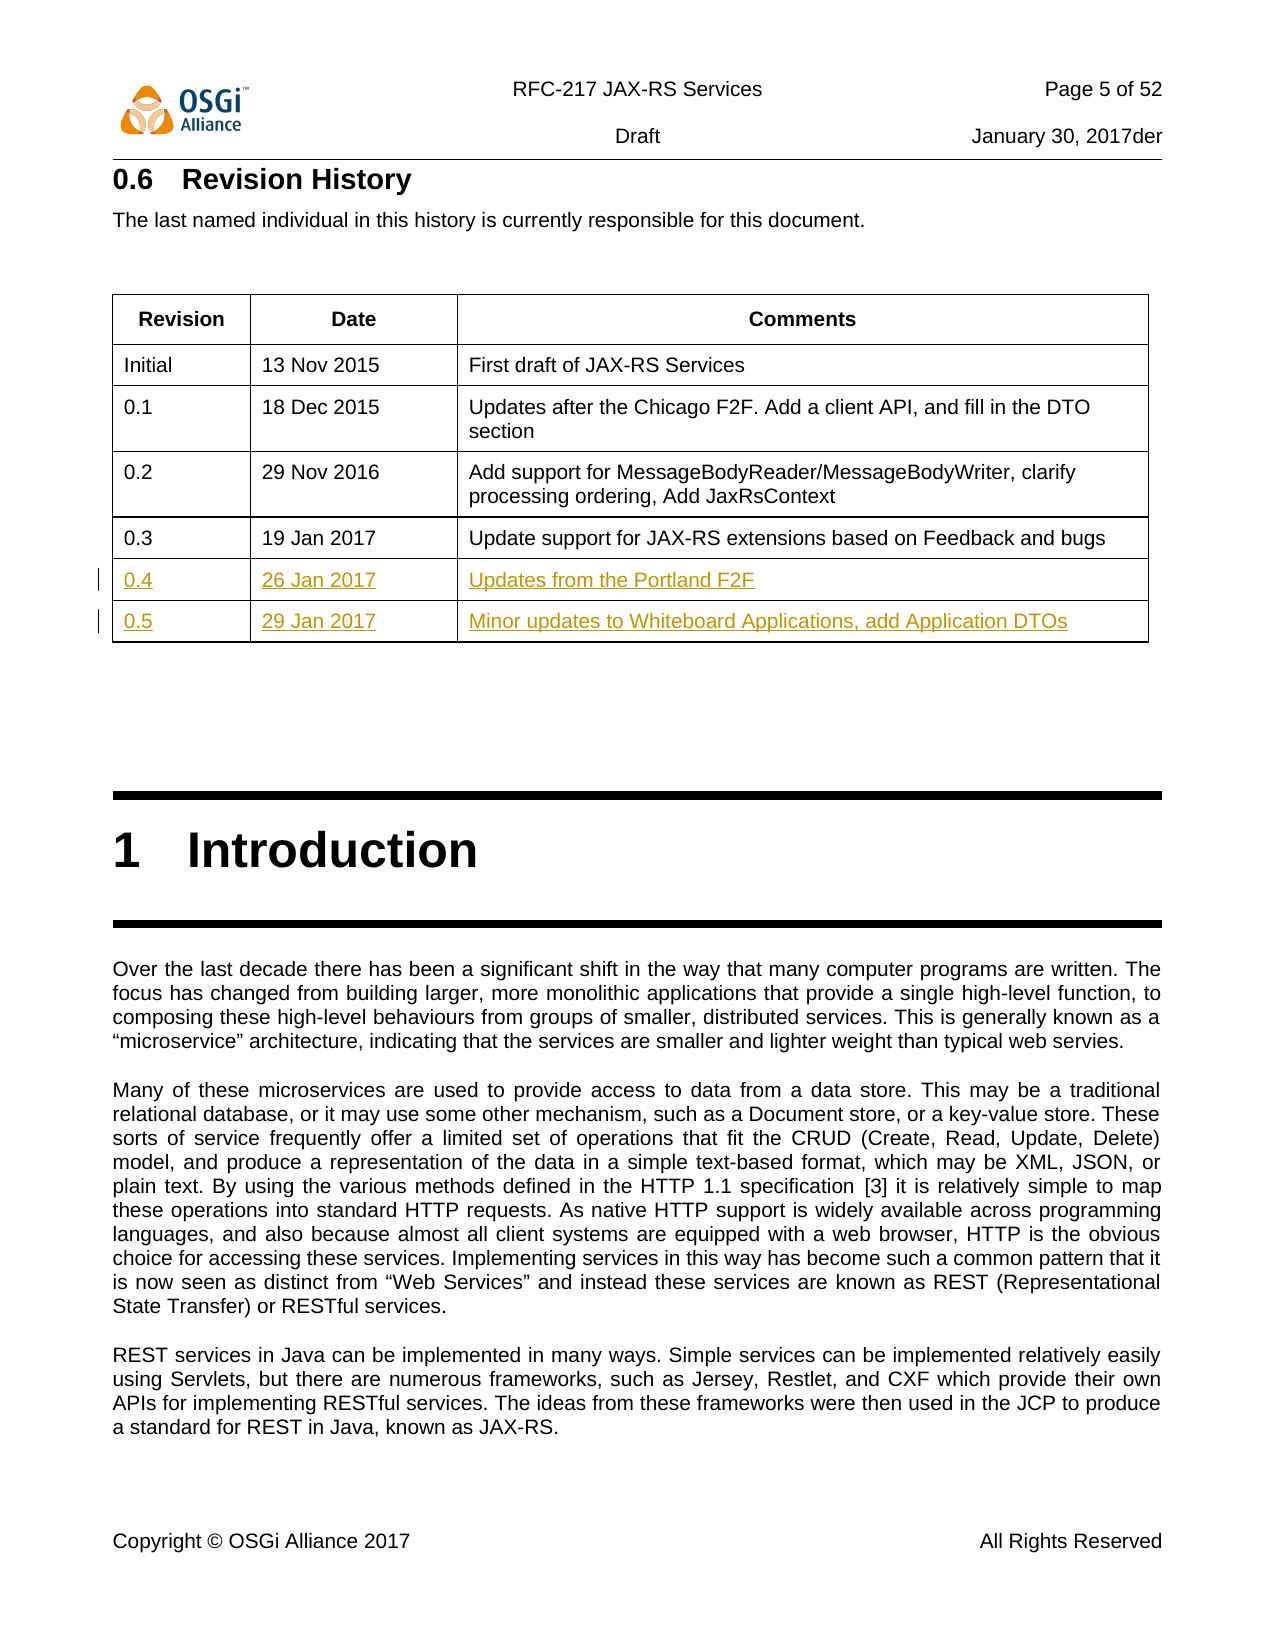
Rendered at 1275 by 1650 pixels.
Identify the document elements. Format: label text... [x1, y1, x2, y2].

table_cell Add support for MessageBodyReader/MessageBodyWriter, clarify processing ordering, Add JaxRsContext [458, 452, 1148, 516]
picture [113, 78, 257, 142]
table_cell Updates after the Chicago F2F. Add a client API, and fill in the DTO section [458, 386, 1148, 451]
table_cell 0.4 [113, 559, 250, 600]
table_cell 0.3 [113, 518, 250, 558]
text The last named individual in this history is currently responsible for this document. [112, 208, 1162, 232]
table_cell Update support for JAX-RS extensions based on Feedback and bugs [458, 518, 1148, 558]
table_cell 19 Jan 2017 [251, 518, 457, 558]
table_cell 18 Dec 2015 [251, 386, 457, 451]
text Over the last decade there has been a significant shift in the way that many computer programs are written. The focus has changed from building larger, more monolithic applications that provide a single high-level function, to composing these high-level behaviours from groups of smaller, distributed services. This is generally known as a “microservice” architecture, indicating that the services are smaller and lighter weight than typical web servies. [112, 957, 1162, 1053]
table_header Date [251, 295, 457, 343]
subtitle Introduction [112, 792, 1162, 928]
table_cell Initial [113, 345, 250, 385]
table_header Comments [458, 295, 1148, 343]
table_cell 0.5 [113, 601, 250, 641]
table_cell Minor updates to Whiteboard Applications, add Application DTOs [458, 601, 1148, 641]
subtitle Revision History [112, 160, 1162, 196]
table_header Revision [113, 295, 250, 343]
table_cell 29 Jan 2017 [251, 601, 457, 641]
table_cell First draft of JAX-RS Services [458, 345, 1148, 385]
table_cell Updates from the Portland F2F [458, 559, 1148, 600]
table_cell 13 Nov 2015 [251, 345, 457, 385]
table_cell 29 Nov 2016 [251, 452, 457, 516]
text REST services in Java can be implemented in many ways. Simple services can be implemented relatively easily using Servlets, but there are numerous frameworks, such as Jersey, Restlet, and CXF which provide their own APIs for implementing RESTful services. The ideas from these frameworks were then used in the JCP to produce a standard for REST in Java, known as JAX-RS. [112, 1343, 1162, 1438]
table_cell 0.1 [113, 386, 250, 451]
text Many of these microservices are used to provide access to data from a data store. This may be a traditional relational database, or it may use some other mechanism, such as a Document store, or a key-value store. These sorts of service frequently offer a limited set of operations that fit the CRUD (Create, Read, Update, Delete) model, and produce a representation of the data in a simple text-based format, which may be XML, JSON, or plain text. By using the various methods defined in the HTTP 1.1 specification [3]. it is relatively simple to map these operations into standard HTTP requests. As native HTTP support is widely available across programming languages, and also because almost all client systems are equipped with a web browser, HTTP is the obvious choice for accessing these services. Implementing services in this way has become such a common pattern that it is now seen as distinct from “Web Services” and instead these services are known as REST (Representational State Transfer) or RESTful services. [112, 1078, 1162, 1318]
table_cell 26 Jan 2017 [251, 559, 457, 600]
table_cell 0.2 [113, 452, 250, 516]
